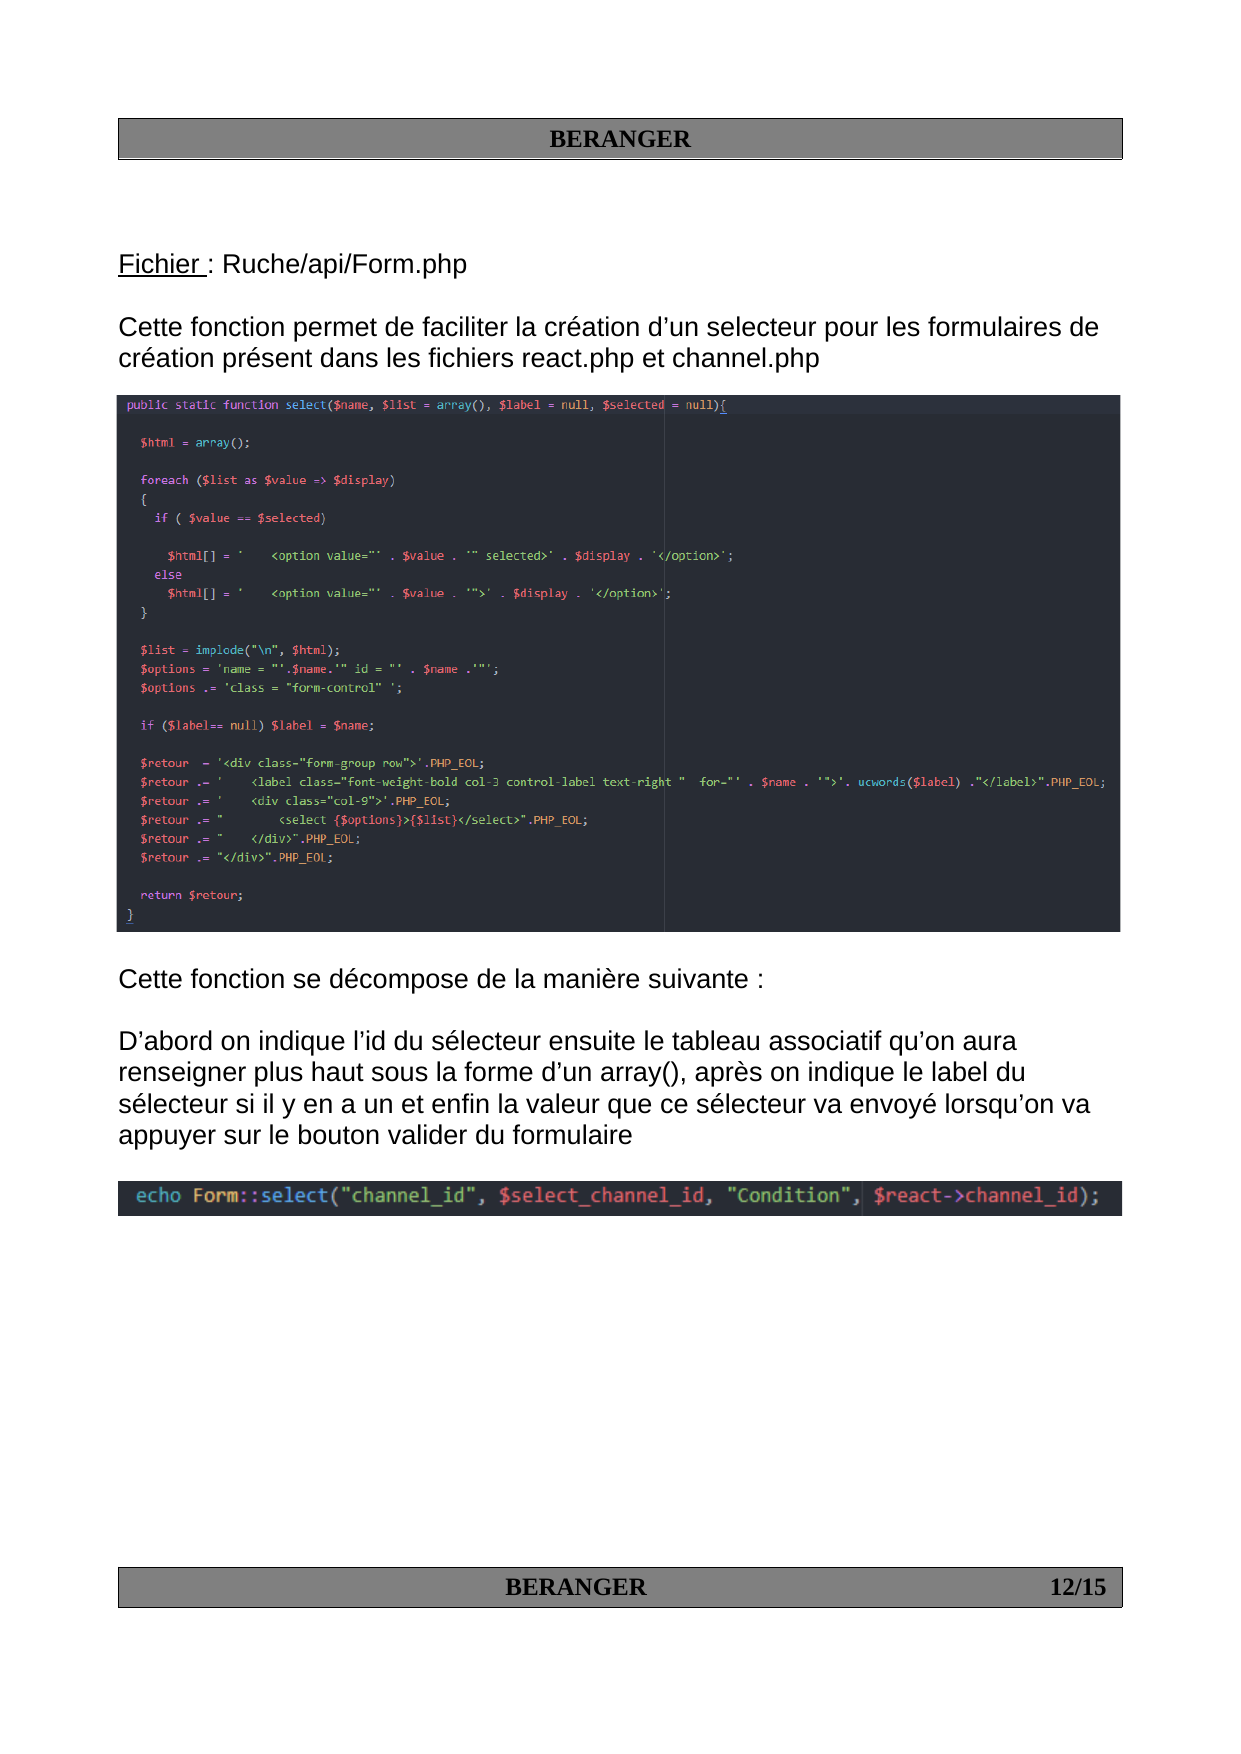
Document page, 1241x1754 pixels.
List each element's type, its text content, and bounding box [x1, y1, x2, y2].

text Fichier : Ruche/api/Form.php [118, 248, 1122, 279]
text Cette fonction permet de faciliter la création d’un selecteur pour les formulaires de création présent dans les fichiers react.php et channel.php [118, 311, 1122, 373]
text Cette fonction se décompose de la manière suivante : [118, 963, 1122, 994]
picture [118, 1181, 1123, 1216]
text D’abord on indique l’id du sélecteur ensuite le tableau associatif qu’on aura renseigner plus haut sous la forme d’un array(), après on indique le label du sélecteur si il y en a un et enfin la valeur que ce sélecteur va envoyé lorsqu’on va appuyer sur le bouton valider du formulaire [118, 1025, 1122, 1150]
picture [116, 395, 1121, 932]
